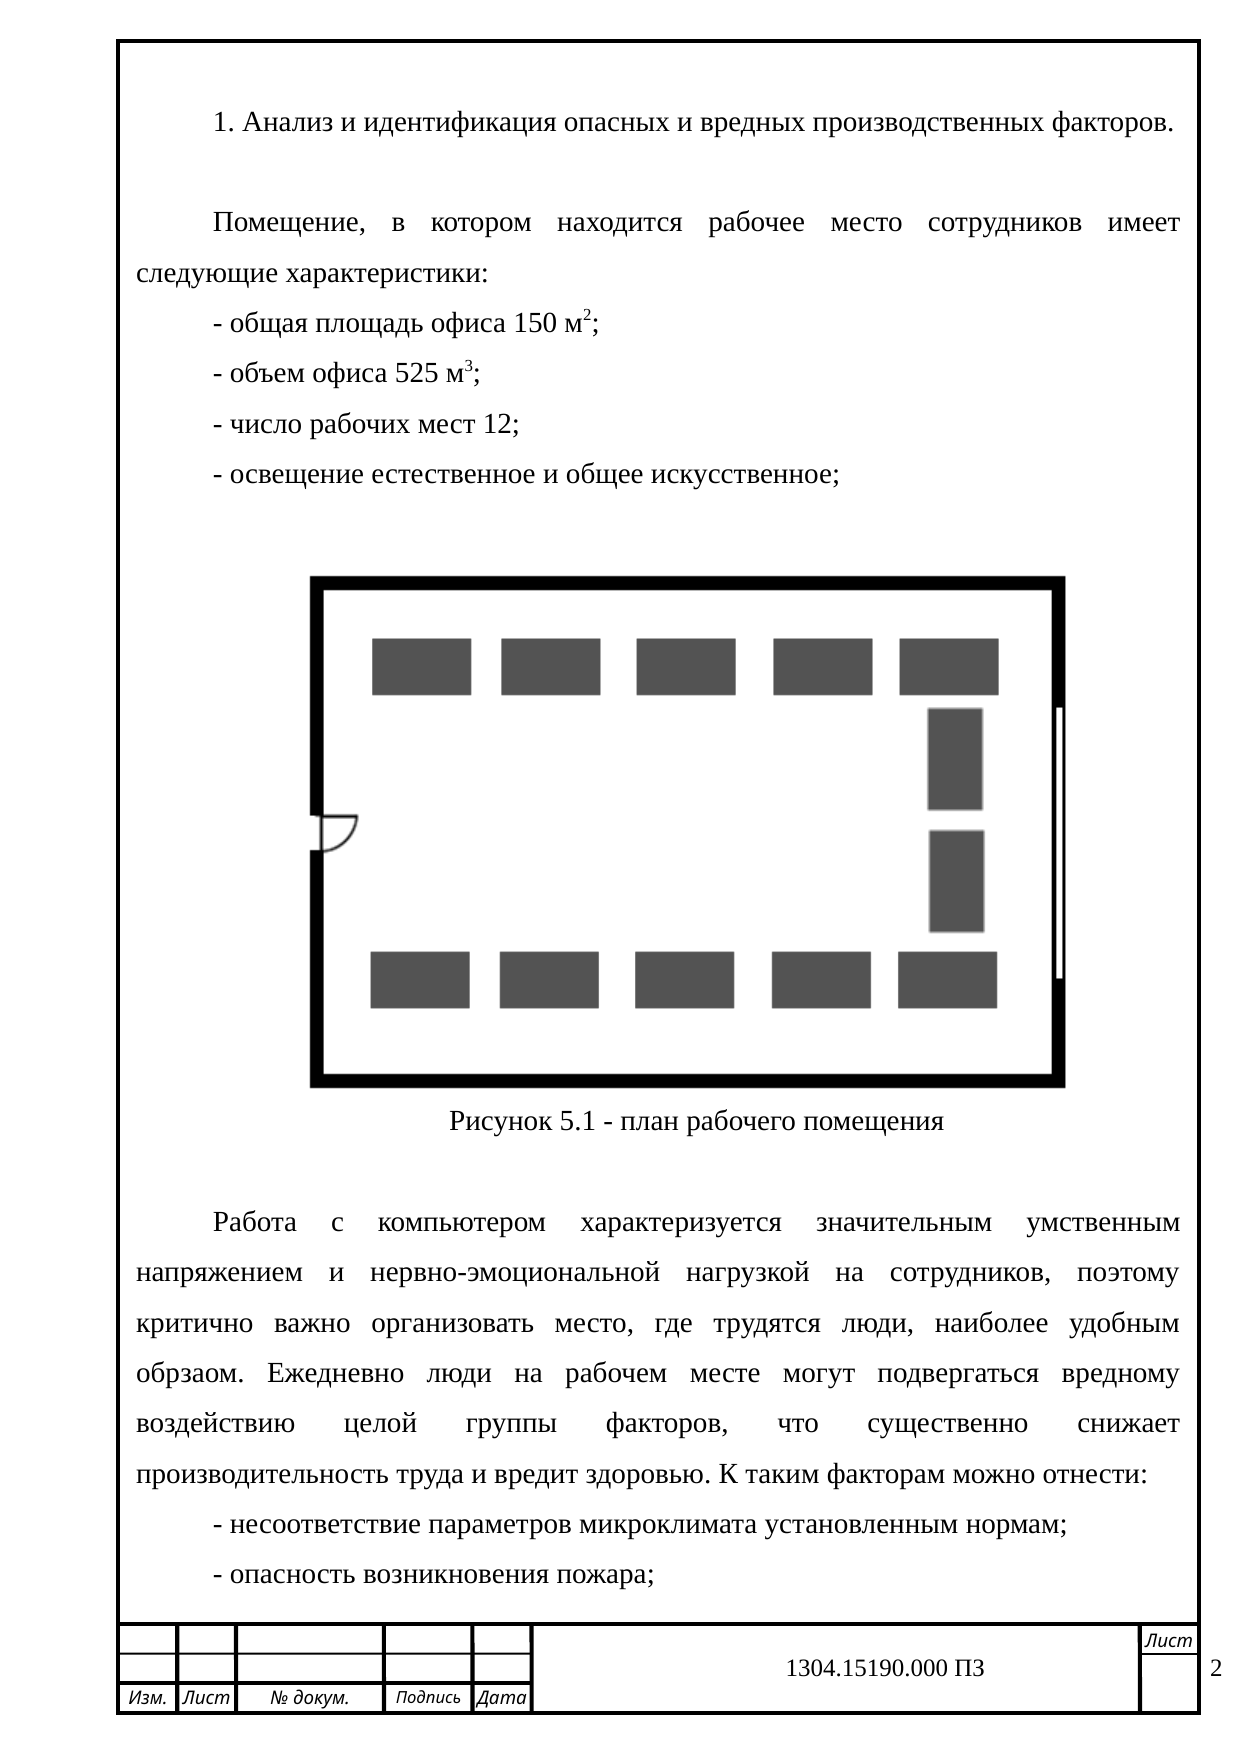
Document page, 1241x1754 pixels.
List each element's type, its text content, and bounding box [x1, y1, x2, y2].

text Рисунок 5.1 - план рабочего помещения [136, 1104, 1181, 1137]
text - несоответствие параметров микроклимата установленным нормам; [136, 1506, 1181, 1539]
text Помещение, в котором находится рабочее место сотрудников имеет следующие характеристики: [136, 204, 1181, 288]
text Работа с компьютером характеризуется значительным умственным напряжением и нервно-эмоциональной нагрузкой на сотрудников, поэтому критично важно организовать место, где трудятся люди, наиболее удобным обрзаом. Ежедневно люди на рабочем месте могут подвергаться вредному воздействию целой группы факторов, что существенно снижает производительность труда и вредит здоровью. К таким факторам можно отнести: [136, 1204, 1181, 1489]
text 1. Анализ и идентификация опасных и вредных производственных факторов. [136, 104, 1181, 137]
text - освещение естественное и общее искусственное; [136, 456, 1181, 489]
text - число рабочих мест 12; [136, 406, 1181, 439]
picture [292, 556, 1090, 1104]
text - объем офиса 525 м3; [136, 355, 1181, 389]
text - общая площадь офиса 150 м2; [136, 305, 1181, 339]
text - опасность возникновения пожара; [136, 1556, 1181, 1590]
